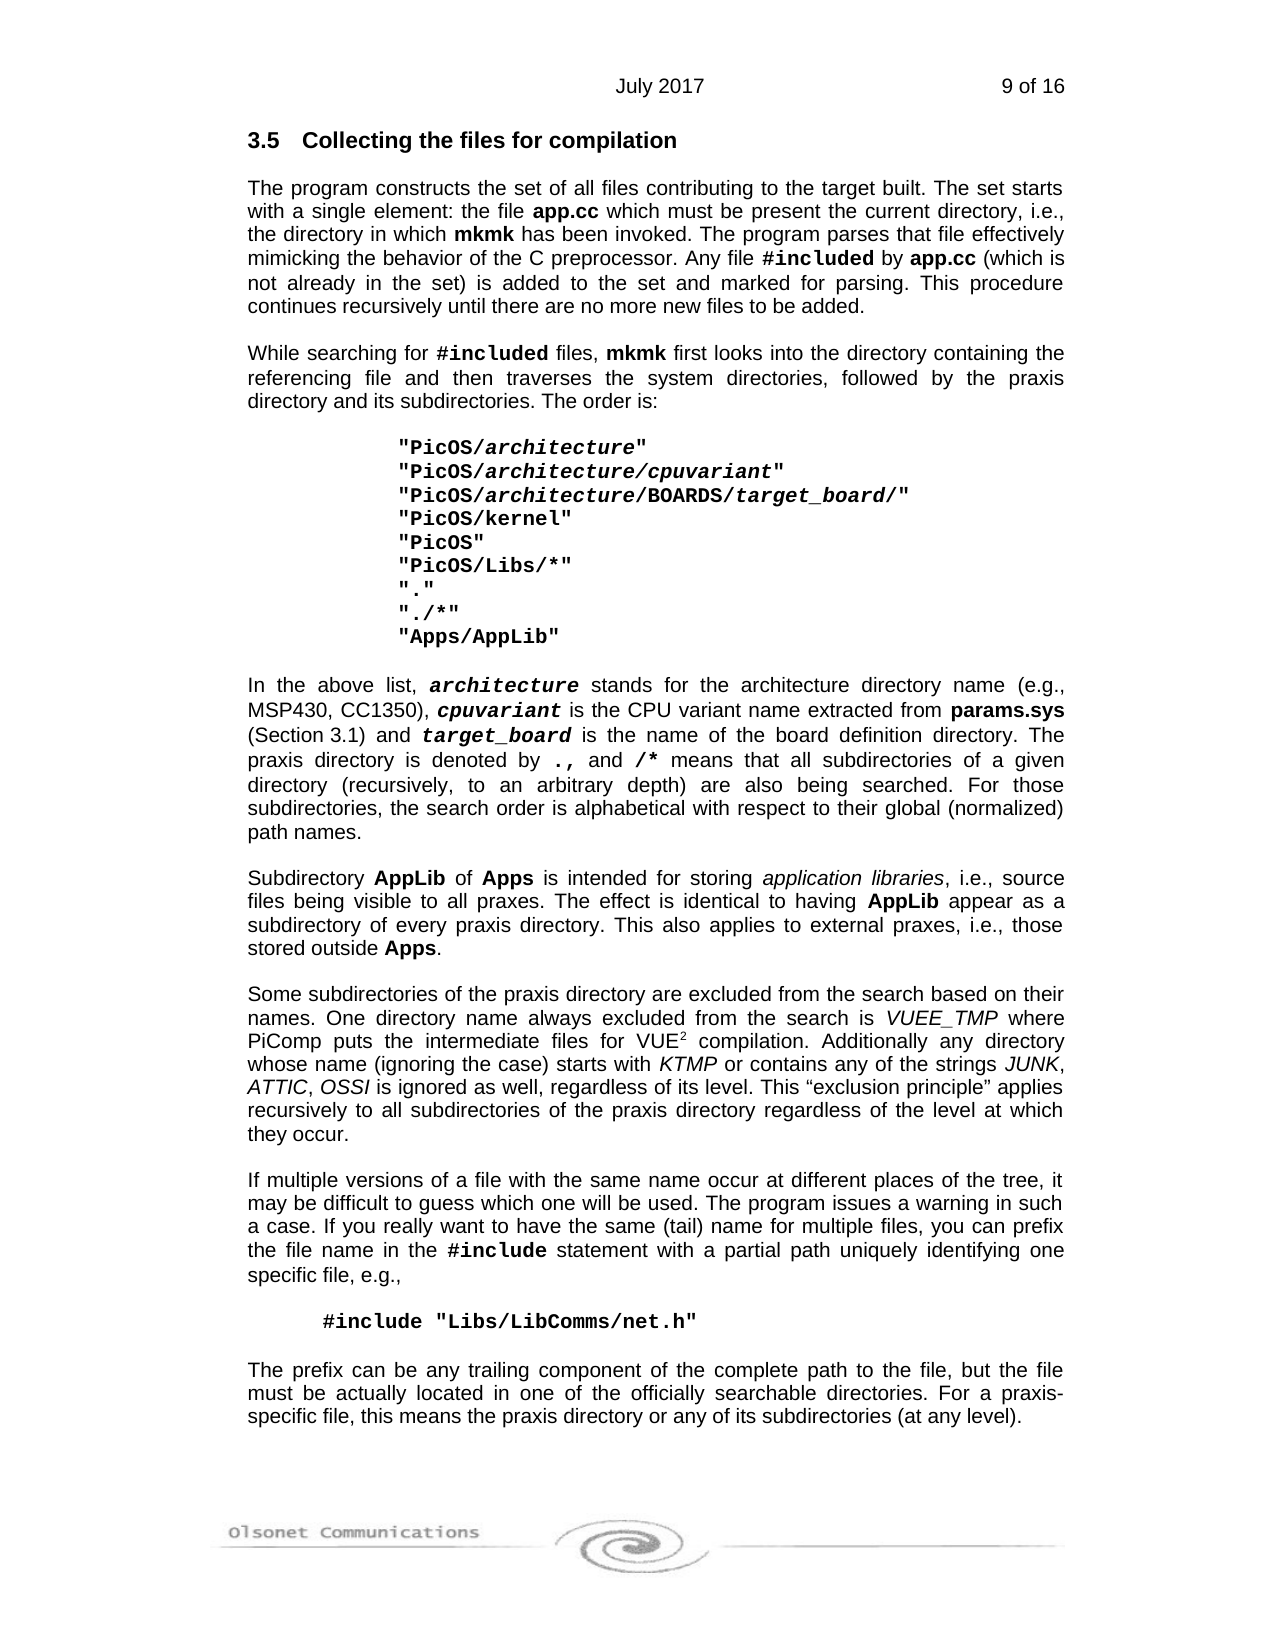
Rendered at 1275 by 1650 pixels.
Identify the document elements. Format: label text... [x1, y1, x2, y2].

text Some subdirectories of the praxis directory are excluded from the search based on their names. One directory name always excluded from the search is VUEE_TMP where PiComp puts the intermediate files for VUE2 compilation. Additionally any directory whose name (ignoring the case) starts with KTMP or contains any of the strings JUNK, ATTIC, OSSI is ignored as well, regardless of its level. This “exclusion principle” applies recursively to all subdirectories of the praxis directory regardless of the level at which they occur. [247, 983, 1065, 1145]
text "./*" [247, 603, 1065, 626]
text "PicOS/Libs/*" [247, 556, 1065, 579]
text While searching for #included files, mkmk first looks into the directory containing the referencing file and then traverses the system directories, followed by the praxis directory and its subdirectories. The order is: [247, 341, 1065, 413]
text "PicOS/architecture/BOARDS/target_board/" [247, 484, 1065, 508]
text "Apps/AppLib" [247, 626, 1065, 650]
text "." [247, 579, 1065, 603]
text In the above list, architecture stands for the architecture directory name (e.g., MSP430, CC1350), cpuvariant is the CPU variant name extracted from params.sys (Section 3.1) and target_board is the name of the board definition directory. The praxis directory is denoted by ., and /* means that all subdirectories of a given directory (recursively, to an arbitrary depth) are also being searched. For those subdirectories, the search order is alphabetical with respect to their global (normalized) path names. [247, 673, 1065, 843]
text #include "Libs/LibComms/net.h" [247, 1310, 1065, 1335]
text "PicOS/kernel" [247, 508, 1065, 532]
text "PicOS/architecture/cpuvariant" [247, 461, 1065, 484]
picture [210, 1504, 1065, 1596]
subtitle Collecting the files for compilation [247, 128, 1065, 153]
text "PicOS/architecture" [247, 436, 1065, 461]
text The program constructs the set of all files contributing to the target built. The set starts with a single element: the file app.cc which must be present the current directory, i.e., the directory in which mkmk has been invoked. The program parses that file effectively mimicking the behavior of the C preprocessor. Any file #included by app.cc (which is not already in the set) is added to the set and marked for parsing. This procedure continues recursively until there are no more new files to be added. [247, 177, 1065, 318]
text If multiple versions of a file with the same name occur at different places of the tree, it may be difficult to guess which one will be used. The program issues a warning in such a case. If you really want to have the same (tail) name for multiple files, you can prefix the file name in the #include statement with a partial path uniquely identifying one specific file, e.g., [247, 1169, 1065, 1287]
text Subdirectory AppLib of Apps is intended for storing application libraries, i.e., source files being visible to all praxes. The effect is identical to having AppLib appear as a subdirectory of every praxis directory. This also applies to external praxes, i.e., those stored outside Apps. [247, 867, 1065, 959]
text The prefix can be any trailing component of the complete path to the file, but the file must be actually located in one of the officially searchable directories. For a praxis-specific file, this means the praxis directory or any of its subdirectories (at any level). [247, 1358, 1065, 1428]
text "PicOS" [247, 532, 1065, 556]
